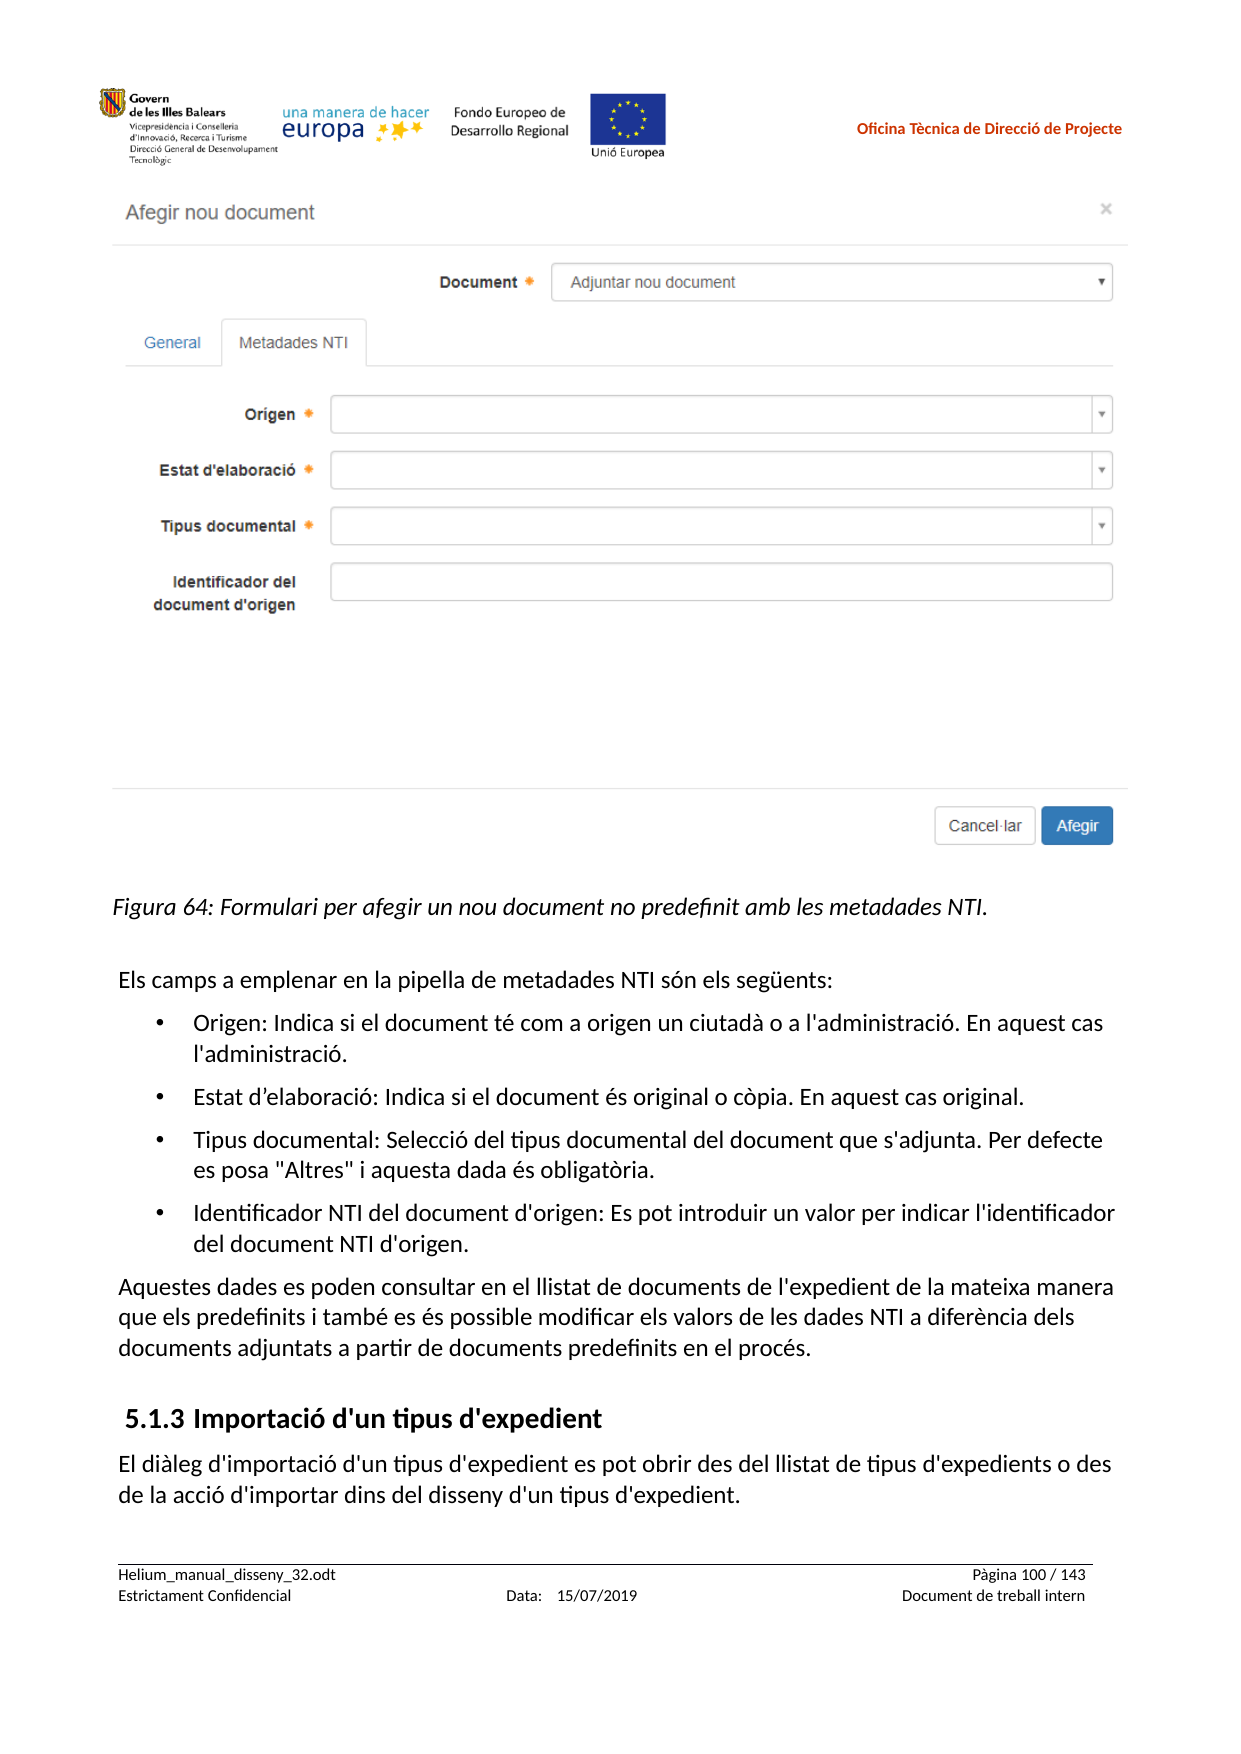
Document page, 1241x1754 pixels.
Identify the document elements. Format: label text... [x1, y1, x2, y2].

text Els camps a emplenar en la pipella de metadades NTI són els següents: [118, 964, 1122, 995]
subtitle Importació d'un tipus d'expedient [118, 1400, 1122, 1436]
picture [99, 87, 668, 166]
list Origen: Indica si el document té com a origen un ciutadà o a l'administració. En aquest cas l'administració. [156, 1007, 1122, 1068]
list Estat d’elaboració: Indica si el document és original o còpia. En aquest cas original. [156, 1081, 1122, 1111]
text El diàleg d'importació d'un tipus d'expedient es pot obrir des del llistat de tipus d'expedients o des de la acció d'importar dins del disseny d'un tipus d'expedient. [118, 1448, 1122, 1509]
picture [112, 191, 1128, 861]
text Aquestes dades es poden consultar en el llistat de documents de l'expedient de la mateixa manera que els predefinits i també es és possible modificar els valors de les dades NTI a diferència dels documents adjuntats a partir de documents predefinits en el procés. [118, 1271, 1122, 1363]
text Figura 64: Formulari per afegir un nou document no predefinit amb les metadades NTI. [112, 861, 1128, 921]
list Identificador NTI del document d'origen: Es pot introduir un valor per indicar l'identificador del document NTI d'origen. [156, 1197, 1122, 1258]
list Tipus documental: Selecció del tipus documental del document que s'adjunta. Per defecte es posa "Altres" i aquesta dada és obligatòria. [156, 1124, 1122, 1185]
